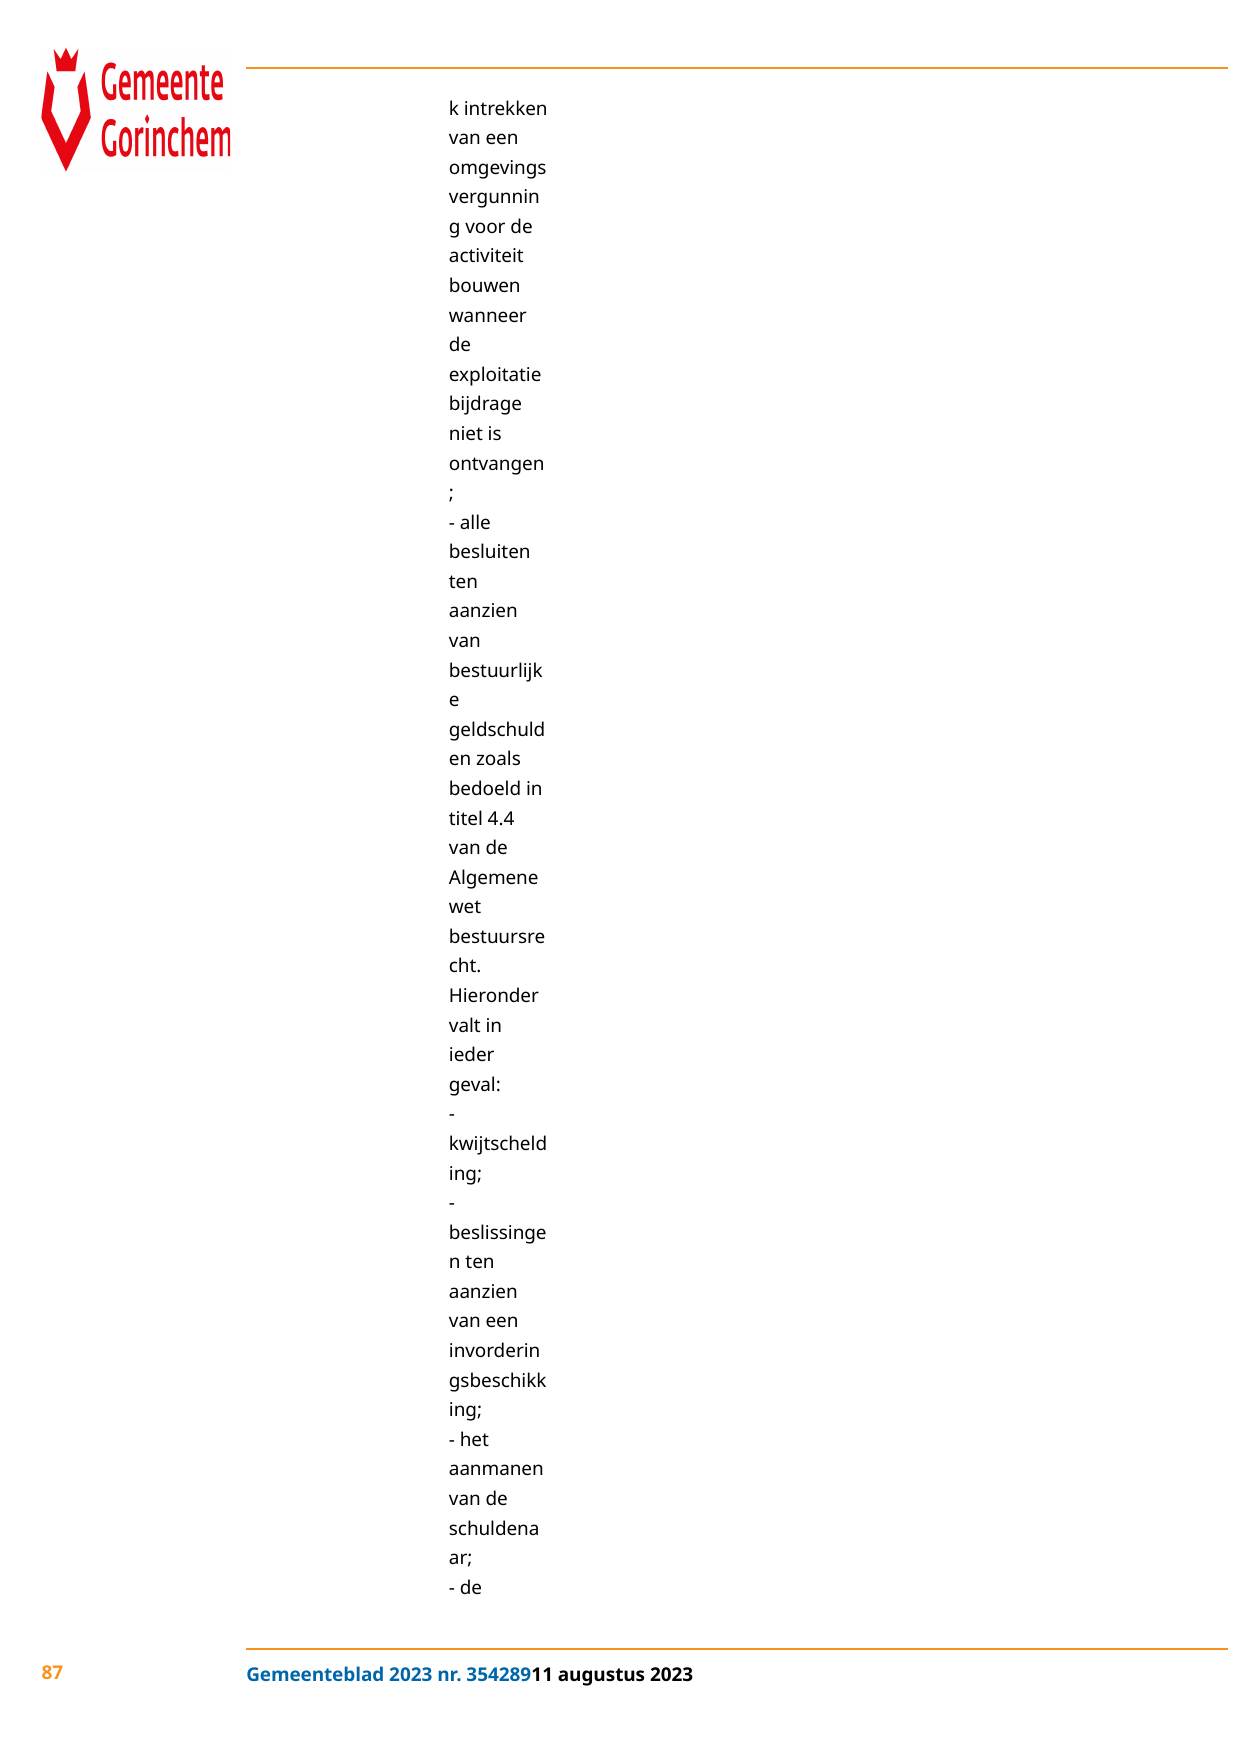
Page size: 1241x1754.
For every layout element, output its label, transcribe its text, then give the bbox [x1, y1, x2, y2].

table_cell [1051, 95, 1152, 1600]
picture [41, 47, 231, 172]
table_cell k intrekken van een omgevingsvergunning voor de activiteit bouwen wanneer de exploitatiebijdrage niet is ontvangen; - alle besluiten ten aanzien van bestuurlijke geldschulden zoals bedoeld in titel 4.4 van de Algemene wet bestuursrecht. Hieronder valt in ieder geval: - kwijtschelding; - beslissingen ten aanzien van een invorderingsbeschikking; - het aanmanen van de schuldenaar; - de [449, 95, 549, 1600]
table_cell [650, 95, 750, 1600]
table_cell [850, 95, 951, 1600]
table_cell [248, 95, 348, 1600]
table_cell [750, 95, 850, 1600]
table_cell [348, 95, 449, 1600]
table_cell [951, 95, 1051, 1600]
table_cell [549, 95, 649, 1600]
